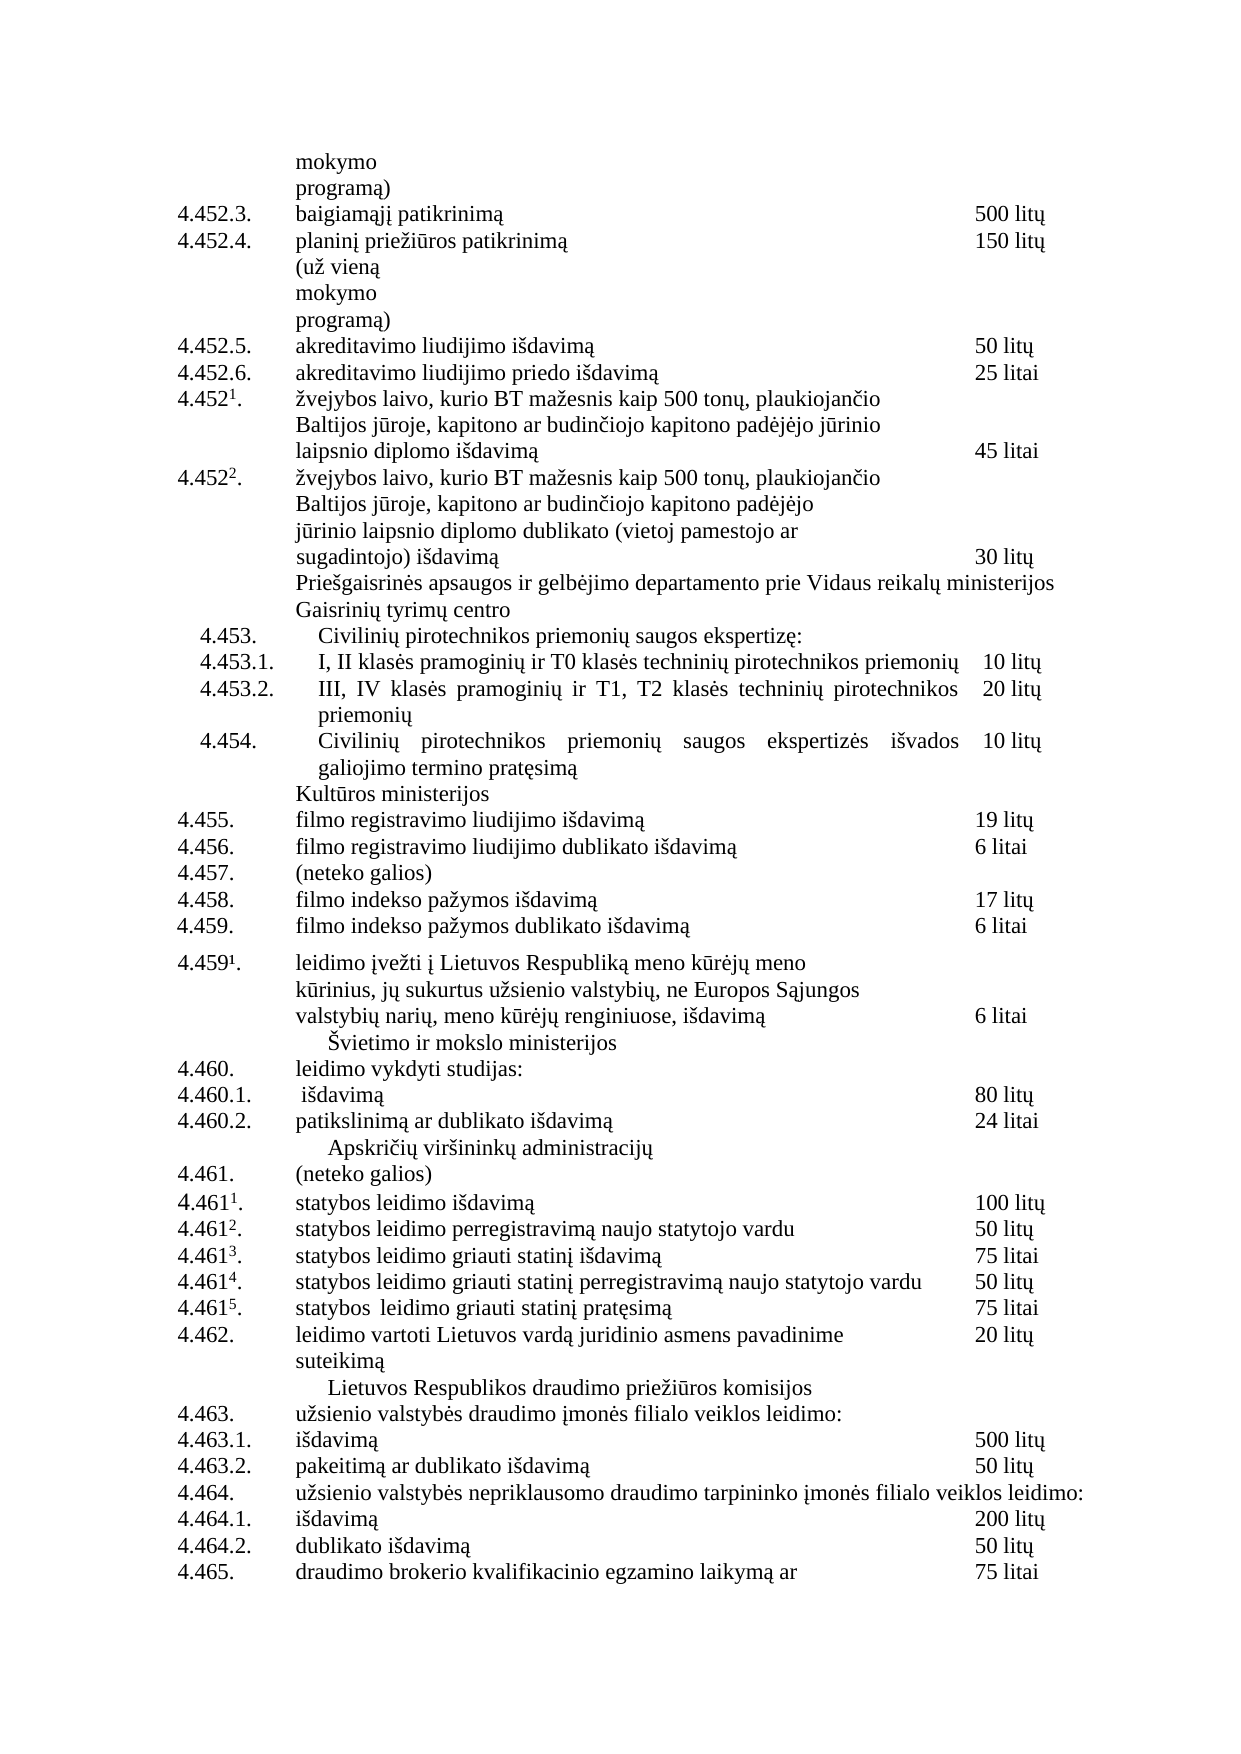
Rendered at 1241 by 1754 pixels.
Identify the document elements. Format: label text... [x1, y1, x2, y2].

text 4.4615. statybos leidimo griauti statinį pratęsimą 75 litai [177, 1294, 1122, 1321]
text Švietimo ir mokslo ministerijos [252, 1028, 1122, 1055]
table_cell III, IV klasės pramoginių ir T1, T2 klasės techninių pirotechnikos priemonių [307, 675, 971, 727]
text (už vieną [177, 253, 1122, 279]
text 4.464.1. išdavimą 200 litų [177, 1505, 1122, 1532]
text programą) [177, 306, 1122, 332]
text 4.455. filmo registravimo liudijimo išdavimą 19 litų [177, 807, 1122, 833]
text mokymo [177, 279, 1122, 306]
text 4.463.2. pakeitimą ar dublikato išdavimą 50 litų [177, 1453, 1122, 1479]
text 4.465. draudimo brokerio kvalifikacinio egzamino laikymą ar 75 litai [177, 1558, 1122, 1584]
text 4.4522. žvejybos laivo, kurio BT mažesnis kaip 500 tonų, plaukiojančio [177, 464, 1122, 490]
text Kultūros ministerijos [177, 780, 1122, 807]
text 4.4612. statybos leidimo perregistravimą naujo statytojo vardu 50 litų [177, 1215, 1122, 1242]
text 4.459¹. leidimo įvežti į Lietuvos Respubliką meno kūrėjų meno [177, 938, 1122, 976]
text laipsnio diplomo išdavimą 45 litai [177, 438, 1122, 464]
text 4.464.2. dublikato išdavimą 50 litų [177, 1532, 1122, 1558]
table_cell I, II klasės pramoginių ir T0 klasės techninių pirotechnikos priemonių [307, 649, 971, 675]
table_cell 4.453.2. [189, 675, 307, 727]
text Baltijos jūroje, kapitono ar budinčiojo kapitono padėjėjo jūrinio [177, 411, 1122, 438]
table_cell 10 litų [971, 728, 1144, 780]
text 4.459. filmo indekso pažymos dublikato išdavimą 6 litai [177, 912, 1122, 938]
text valstybių narių, meno kūrėjų renginiuose, išdavimą 6 litai [177, 1002, 1122, 1028]
text mokymo [177, 148, 1122, 174]
text Lietuvos Respublikos draudimo priežiūros komisijos [252, 1373, 1122, 1400]
text 4.462. leidimo vartoti Lietuvos vardą juridinio asmens pavadinime 20 litų [177, 1321, 1122, 1347]
text Priešgaisrinės apsaugos ir gelbėjimo departamento prie Vidaus reikalų ministerijos [177, 569, 1122, 596]
text 4.463.1. išdavimą 500 litų [177, 1426, 1122, 1453]
text jūrinio laipsnio diplomo dublikato (vietoj pamestojo ar [177, 517, 1122, 543]
text 4.4614. statybos leidimo griauti statinį perregistravimą naujo statytojo vardu 50 litų [177, 1268, 1122, 1294]
text 4.452.4. planinį priežiūros patikrinimą 150 litų [177, 227, 1122, 253]
text 4.463. užsienio valstybės draudimo įmonės filialo veiklos leidimo: [177, 1400, 1122, 1426]
text 4.460. leidimo vykdyti studijas: [177, 1055, 1122, 1081]
text 4.4611. statybos leidimo išdavimą 100 litų [177, 1187, 1122, 1215]
text 4.452.6. akreditavimo liudijimo priedo išdavimą 25 litai [177, 358, 1122, 385]
text 4.458. filmo indekso pažymos išdavimą 17 litų [177, 886, 1122, 912]
text 4.452.3. baigiamąjį patikrinimą 500 litų [177, 200, 1122, 227]
table_header 4.453. [189, 622, 307, 648]
text 4.457. (neteko galios) [177, 859, 1122, 886]
text 4.460.2. patikslinimą ar dublikato išdavimą 24 litai [177, 1108, 1122, 1134]
table_cell 10 litų [971, 649, 1144, 675]
text suteikimą [177, 1347, 1122, 1373]
text Gaisrinių tyrimų centro [177, 596, 1122, 622]
text 4.452.5. akreditavimo liudijimo išdavimą 50 litų [177, 332, 1122, 358]
text 4.456. filmo registravimo liudijimo dublikato išdavimą 6 litai [177, 833, 1122, 859]
text 4.4521. žvejybos laivo, kurio BT mažesnis kaip 500 tonų, plaukiojančio [177, 385, 1122, 411]
text 4.460.1. išdavimą 80 litų [177, 1081, 1122, 1108]
text sugadintojo) išdavimą 30 litų [296, 543, 1122, 569]
text programą) [177, 174, 1122, 200]
table_cell Civilinių pirotechnikos priemonių saugos ekspertizės išvados galiojimo termino pratęsimą [307, 728, 971, 780]
text 4.461. (neteko galios) [177, 1160, 1122, 1187]
text 4.464. užsienio valstybės nepriklausomo draudimo tarpininko įmonės filialo veiklos leidimo: [177, 1479, 1122, 1505]
text Apskričių viršininkų administracijų [252, 1134, 1122, 1160]
table_header Civilinių pirotechnikos priemonių saugos ekspertizę: [307, 622, 971, 648]
table_cell 20 litų [971, 675, 1144, 727]
text kūrinius, jų sukurtus užsienio valstybių, ne Europos Sąjungos [177, 976, 1122, 1002]
table_cell 4.453.1. [189, 649, 307, 675]
text 4.4613. statybos leidimo griauti statinį išdavimą 75 litai [177, 1242, 1122, 1268]
text Baltijos jūroje, kapitono ar budinčiojo kapitono padėjėjo [177, 490, 1122, 517]
table_cell 4.454. [189, 728, 307, 780]
table_header [971, 622, 1144, 648]
